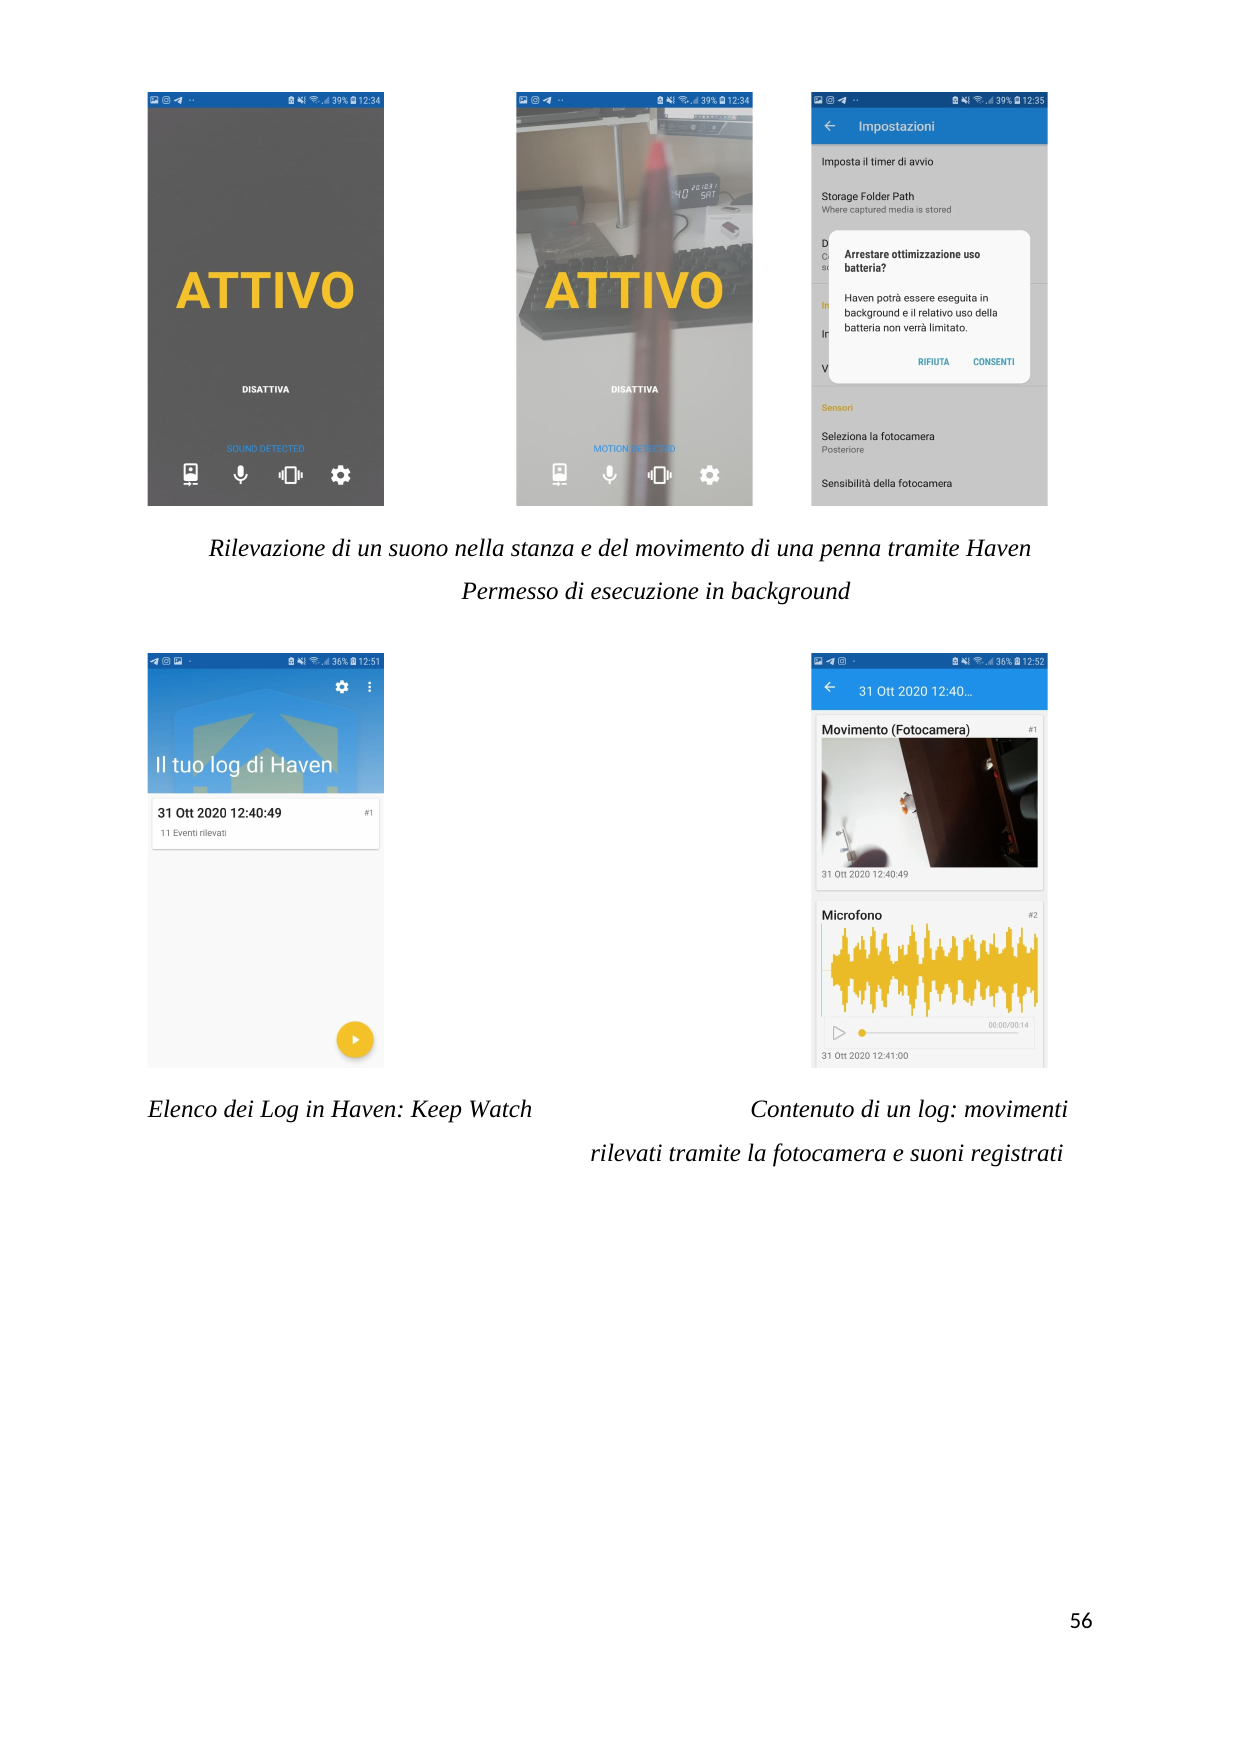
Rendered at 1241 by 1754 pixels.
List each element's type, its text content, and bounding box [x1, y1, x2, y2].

text Rilevazione di un suono nella stanza e del movimento di una penna tramite Haven Permesso di esecuzione in background [148, 533, 1092, 605]
text Elenco dei Log in Haven: Keep Watch Contenuto di un log: movimenti rilevati tramite la fotocamera e suoni registrati [148, 1094, 1092, 1166]
